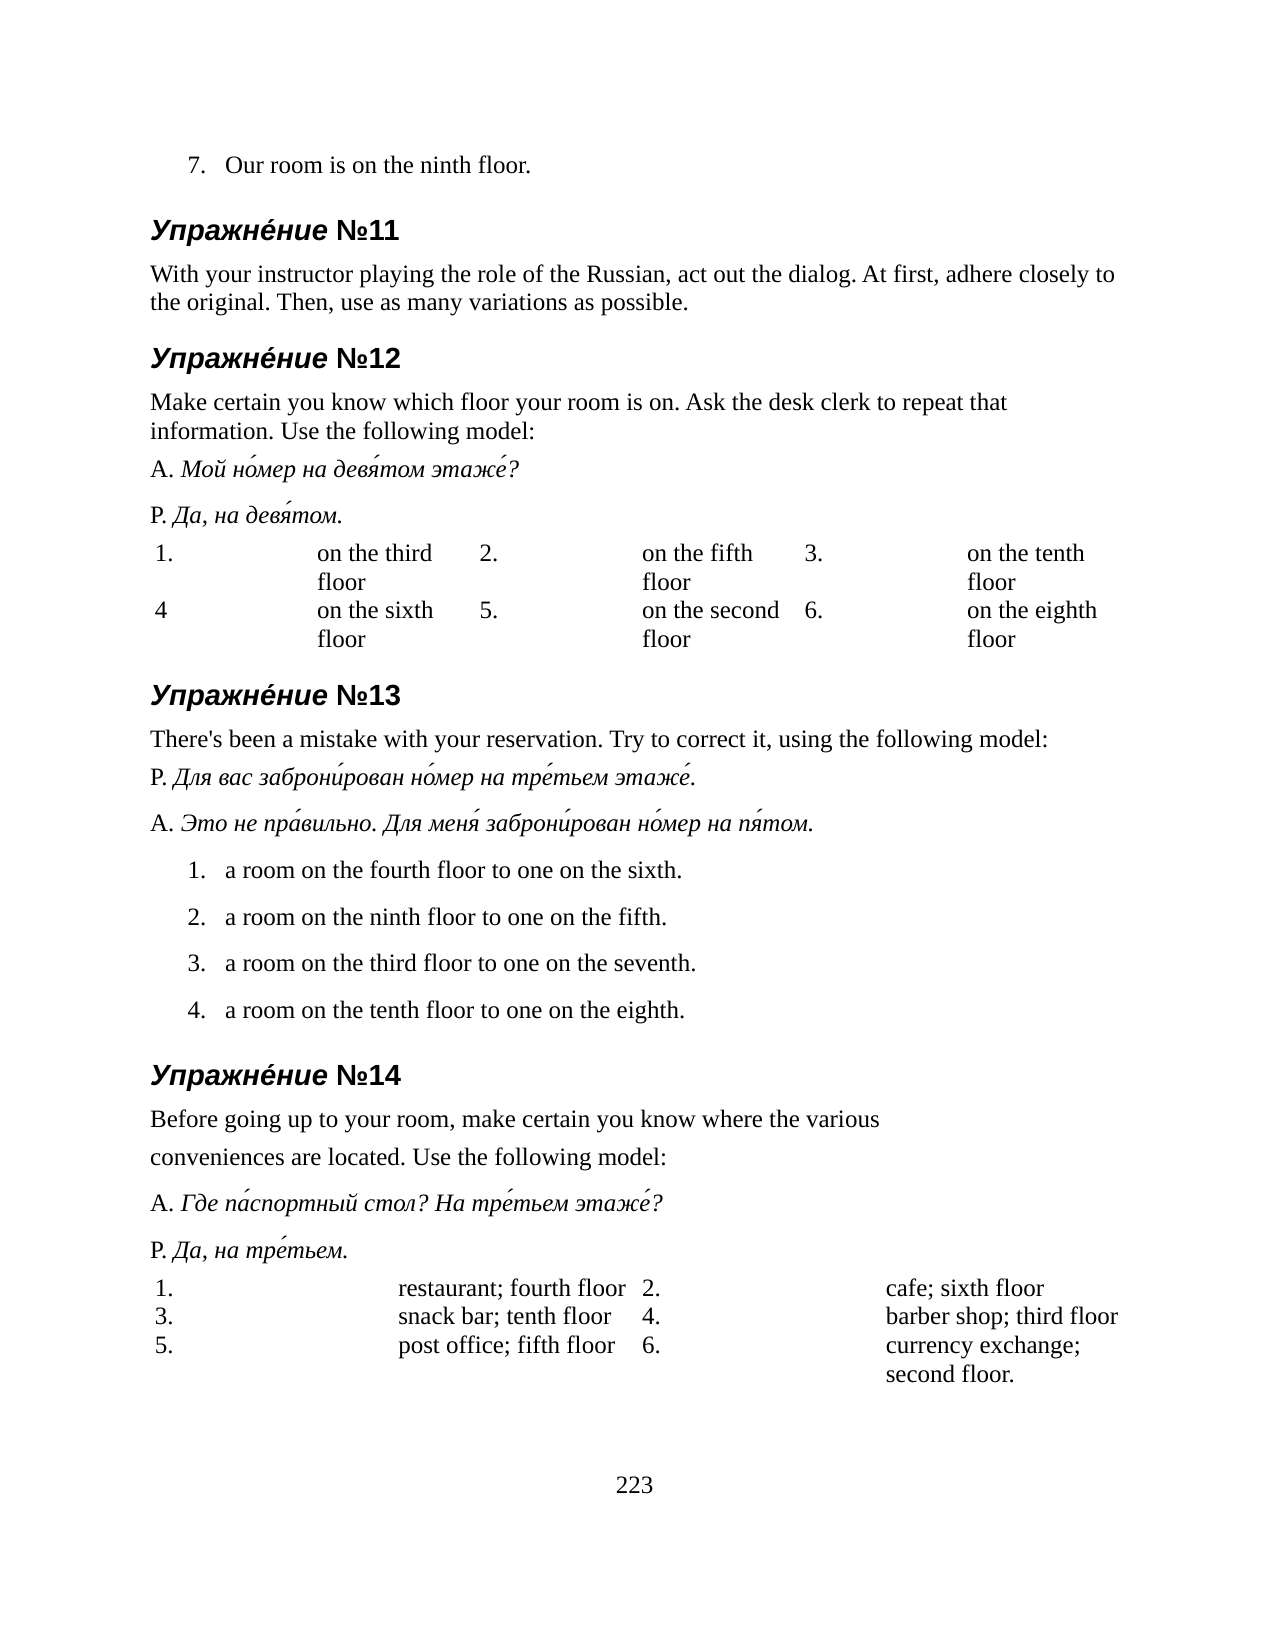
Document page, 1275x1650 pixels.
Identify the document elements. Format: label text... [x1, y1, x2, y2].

table_cell currency exchange; second floor. [881, 1330, 1125, 1388]
subtitle Упражне́ние №13 [150, 678, 1125, 712]
text Before going up to your room, make certain you know where the various [150, 1104, 1125, 1133]
list a room on the ninth floor to one on the fifth. [187, 902, 1125, 931]
table_header 2. [638, 1273, 881, 1301]
table_header 1. [150, 1273, 394, 1301]
table_header 1. [150, 538, 312, 596]
table_header cafe; sixth floor [881, 1273, 1125, 1301]
table_header on the tenth floor [963, 538, 1125, 596]
list Our room is on the ninth floor. [187, 150, 1125, 179]
subtitle Упражне́ние №12 [150, 341, 1125, 375]
text Р. Да, на тре́тьем. [150, 1235, 1125, 1264]
table_cell snack bar; tenth floor [394, 1301, 637, 1330]
subtitle Упражне́ние №11 [150, 213, 1125, 246]
table_cell 3. [150, 1301, 394, 1330]
list a room on the third floor to one on the seventh. [187, 948, 1125, 977]
table_cell 6. [638, 1330, 881, 1388]
subtitle Упражне́ние №14 [150, 1058, 1125, 1091]
text А. Где па́спортный стол? На тре́тьем этаже́? [150, 1188, 1125, 1217]
table_header restaurant; fourth floor [394, 1273, 637, 1301]
table_header 2. [475, 538, 637, 596]
table_header on the third floor [313, 538, 475, 596]
text conveniences are located. Use the following model: [150, 1142, 1125, 1170]
table_cell 6. [800, 596, 962, 653]
table_cell 4. [638, 1301, 881, 1330]
table_header 3. [800, 538, 962, 596]
table_cell 4 [150, 596, 312, 653]
text There's been a mistake with your reservation. Try to correct it, using the following model: [150, 724, 1125, 753]
table_cell post office; fifth floor [394, 1330, 637, 1388]
text P. Для вас заброни́рован но́мер на тре́тьем этаже́. [150, 762, 1125, 791]
text With your instructor playing the role of the Russian, act out the dialog. At first, adhere closely to the original. Then, use as many variations as possible. [150, 259, 1125, 316]
table_cell on the sixth floor [313, 596, 475, 653]
text Р. Да, на девя́том. [150, 500, 1125, 529]
table_cell barber shop; third floor [881, 1301, 1125, 1330]
text Make certain you know which floor your room is on. Ask the desk clerk to repeat that information. Use the following model: [150, 387, 1125, 445]
table_cell 5. [475, 596, 637, 653]
table_cell 5. [150, 1330, 394, 1388]
text А. Мой но́мер на девя́том этаже́? [150, 454, 1125, 482]
text А. Это не пра́вильно. Для меня́ заброни́рован но́мер на пя́том. [150, 808, 1125, 837]
table_header on the fifth floor [638, 538, 800, 596]
list a room on the tenth floor to one on the eighth. [187, 995, 1125, 1024]
table_cell on the second floor [638, 596, 800, 653]
table_cell on the eighth floor [963, 596, 1125, 653]
list a room on the fourth floor to one on the sixth. [187, 855, 1125, 884]
